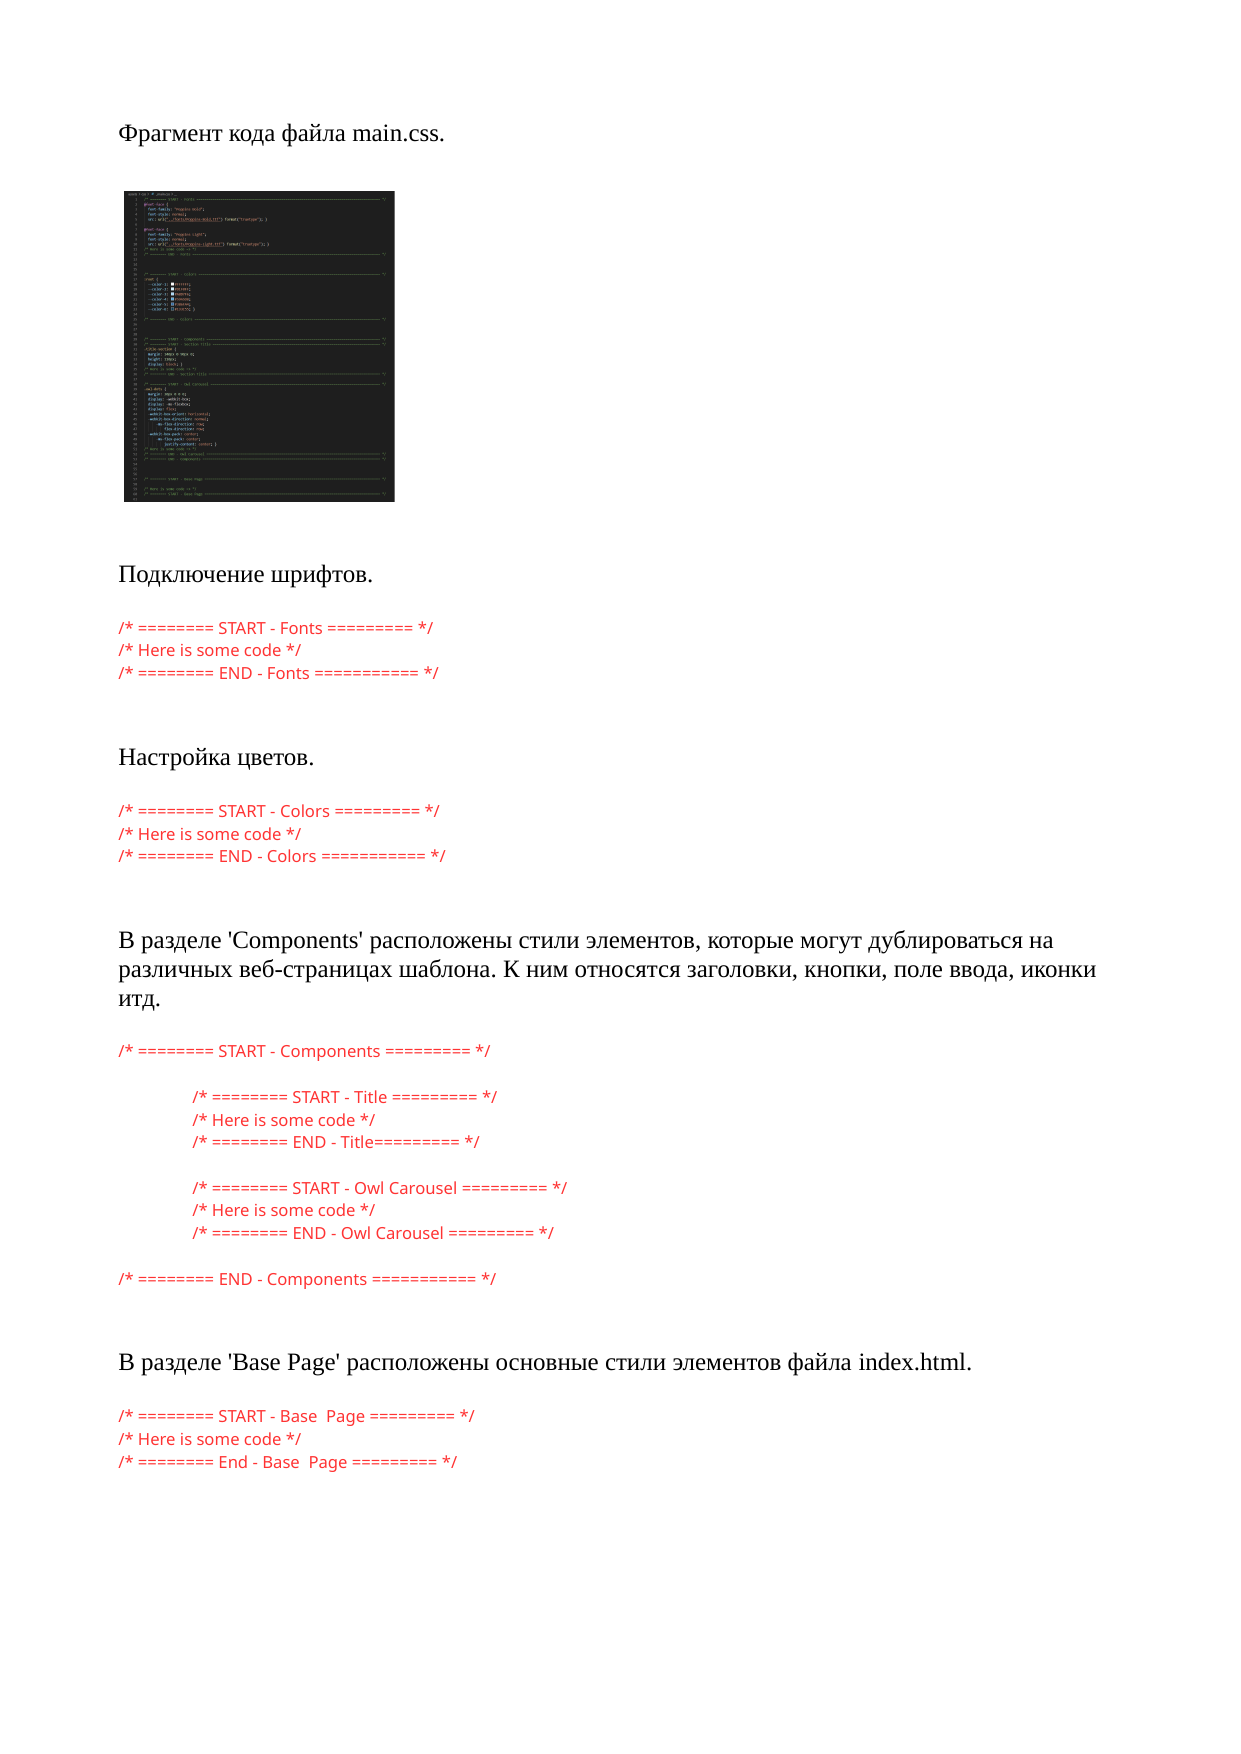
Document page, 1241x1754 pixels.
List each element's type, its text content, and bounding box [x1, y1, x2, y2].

text /* Here is some code */ [118, 1199, 1122, 1222]
text /* Here is some code */ [118, 1108, 1122, 1131]
text В разделе 'Components' расположены стили элементов, которые могут дублироваться на различных веб-страницах шаблона. К ним относятся заголовки, кнопки, поле ввода, иконки итд. [118, 925, 1122, 1011]
text /* ======== START - Colors ========= */ [118, 799, 1122, 822]
text /* ======== END - Title========= */ [118, 1131, 1122, 1154]
text /* ======== END - Components =========== */ [118, 1267, 1122, 1290]
text /* ======== START - Owl Carousel ========= */ [118, 1176, 1122, 1199]
text /* ======== END - Owl Carousel ========= */ [118, 1222, 1122, 1244]
text В разделе 'Base Page' расположены основные стили элементов файла index.html. [118, 1347, 1122, 1376]
text /* ======== END - Fonts =========== */ [118, 662, 1122, 684]
text /* ======== START - Base Page ========= */ [118, 1405, 1122, 1428]
text /* Here is some code */ [118, 639, 1122, 662]
text /* Here is some code */ [118, 1428, 1122, 1450]
text Настройка цветов. [118, 742, 1122, 771]
text /* Here is some code */ [118, 822, 1122, 845]
text /* ======== START - Title ========= */ [118, 1086, 1122, 1108]
text Фрагмент кода файла main.css. [118, 118, 1122, 147]
picture [124, 191, 395, 502]
text /* ======== START - Components ========= */ [118, 1040, 1122, 1063]
text Подключение шрифтов. [118, 559, 1122, 588]
text /* ======== End - Base Page ========= */ [118, 1450, 1122, 1473]
text /* ======== END - Colors =========== */ [118, 845, 1122, 868]
text /* ======== START - Fonts ========= */ [118, 616, 1122, 639]
